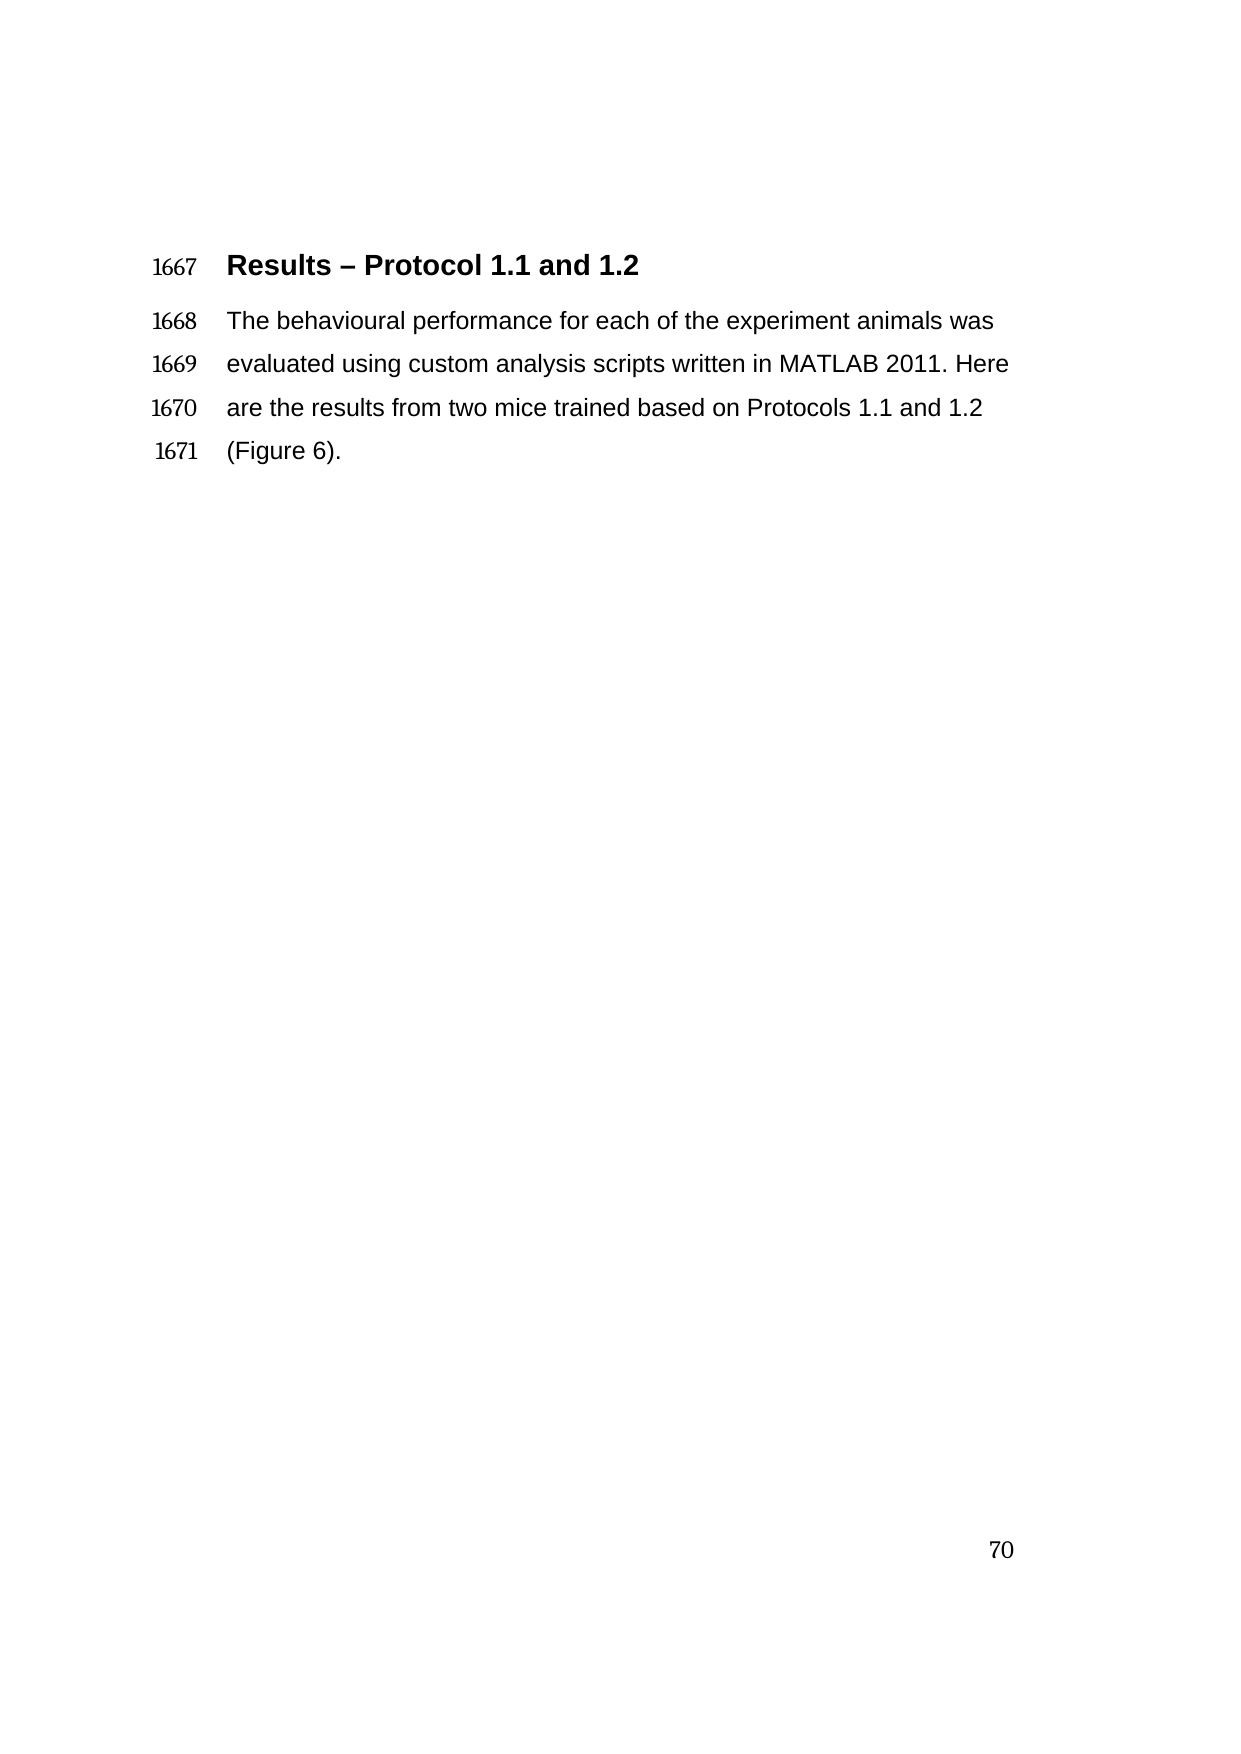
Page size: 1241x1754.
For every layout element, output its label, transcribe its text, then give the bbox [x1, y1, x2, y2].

text The behavioural performance for each of the experiment animals was evaluated using custom analysis scripts written in MATLAB 2011. Here are the results from two mice trained based on Protocols 1.1 and 1.2 (Figure 6). [226, 306, 1014, 464]
subtitle Results – Protocol 1.1 and 1.2 [226, 248, 1014, 281]
